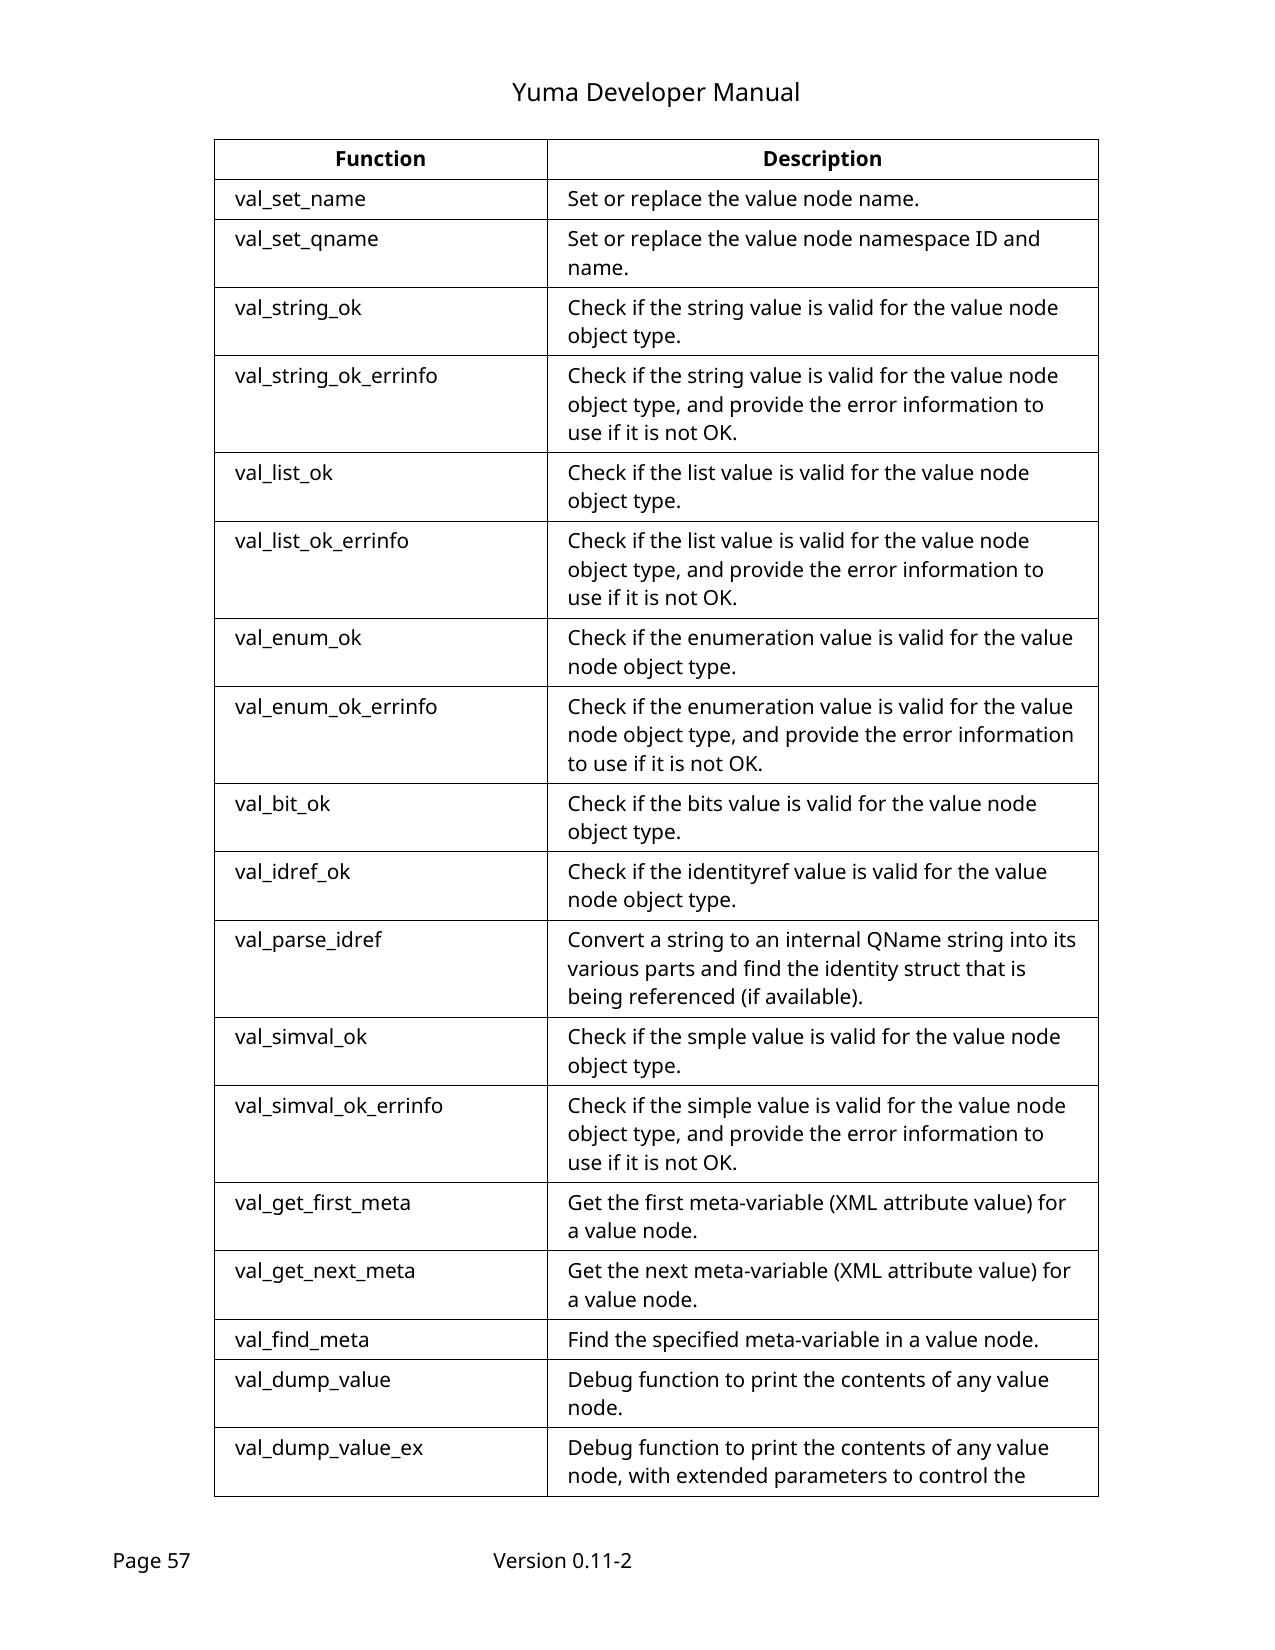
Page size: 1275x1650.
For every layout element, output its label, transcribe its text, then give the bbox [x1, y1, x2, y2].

table_cell Check if the string value is valid for the value node object type. [548, 288, 1098, 355]
table_cell val_string_ok [215, 288, 547, 355]
table_cell Check if the smple value is valid for the value node object type. [548, 1018, 1098, 1085]
table_cell Debug function to print the contents of any value node. [548, 1360, 1098, 1427]
table_cell Check if the simple value is valid for the value node object type, and provide the error information to use if it is not OK. [548, 1086, 1098, 1182]
table_header Function [215, 140, 547, 178]
table_cell Check if the list value is valid for the value node object type, and provide the error information to use if it is not OK. [548, 522, 1098, 618]
table_cell val_get_next_meta [215, 1251, 547, 1319]
table_cell Check if the identityref value is valid for the value node object type. [548, 852, 1098, 920]
table_cell val_simval_ok [215, 1018, 547, 1085]
table_cell Check if the string value is valid for the value node object type, and provide the error information to use if it is not OK. [548, 356, 1098, 452]
table_cell val_list_ok_errinfo [215, 522, 547, 618]
table_cell val_dump_value [215, 1360, 547, 1427]
table_cell val_string_ok_errinfo [215, 356, 547, 452]
table_cell val_simval_ok_errinfo [215, 1086, 547, 1182]
table_cell val_list_ok [215, 453, 547, 521]
table_cell Check if the enumeration value is valid for the value node object type. [548, 619, 1098, 686]
table_cell Get the first meta-variable (XML attribute value) for a value node. [548, 1183, 1098, 1250]
table_cell Get the next meta-variable (XML attribute value) for a value node. [548, 1251, 1098, 1319]
table_cell Set or replace the value node namespace ID and name. [548, 220, 1098, 287]
table_cell Set or replace the value node name. [548, 180, 1098, 218]
table_cell Debug function to print the contents of any value node, with extended parameters to control the [548, 1428, 1098, 1496]
table_cell val_set_qname [215, 220, 547, 287]
table_cell Check if the list value is valid for the value node object type. [548, 453, 1098, 521]
table_cell val_bit_ok [215, 784, 547, 851]
table_cell val_enum_ok_errinfo [215, 687, 547, 783]
table_cell val_set_name [215, 180, 547, 218]
table_header Description [548, 140, 1098, 178]
table_cell val_find_meta [215, 1320, 547, 1359]
table_cell val_get_first_meta [215, 1183, 547, 1250]
table_cell Find the specified meta-variable in a value node. [548, 1320, 1098, 1359]
table_cell Check if the bits value is valid for the value node object type. [548, 784, 1098, 851]
table_cell Check if the enumeration value is valid for the value node object type, and provide the error information to use if it is not OK. [548, 687, 1098, 783]
table_cell val_dump_value_ex [215, 1428, 547, 1496]
table_cell val_parse_idref [215, 921, 547, 1017]
table_cell val_idref_ok [215, 852, 547, 920]
table_cell Convert a string to an internal QName string into its various parts and find the identity struct that is being referenced (if available). [548, 921, 1098, 1017]
table_cell val_enum_ok [215, 619, 547, 686]
